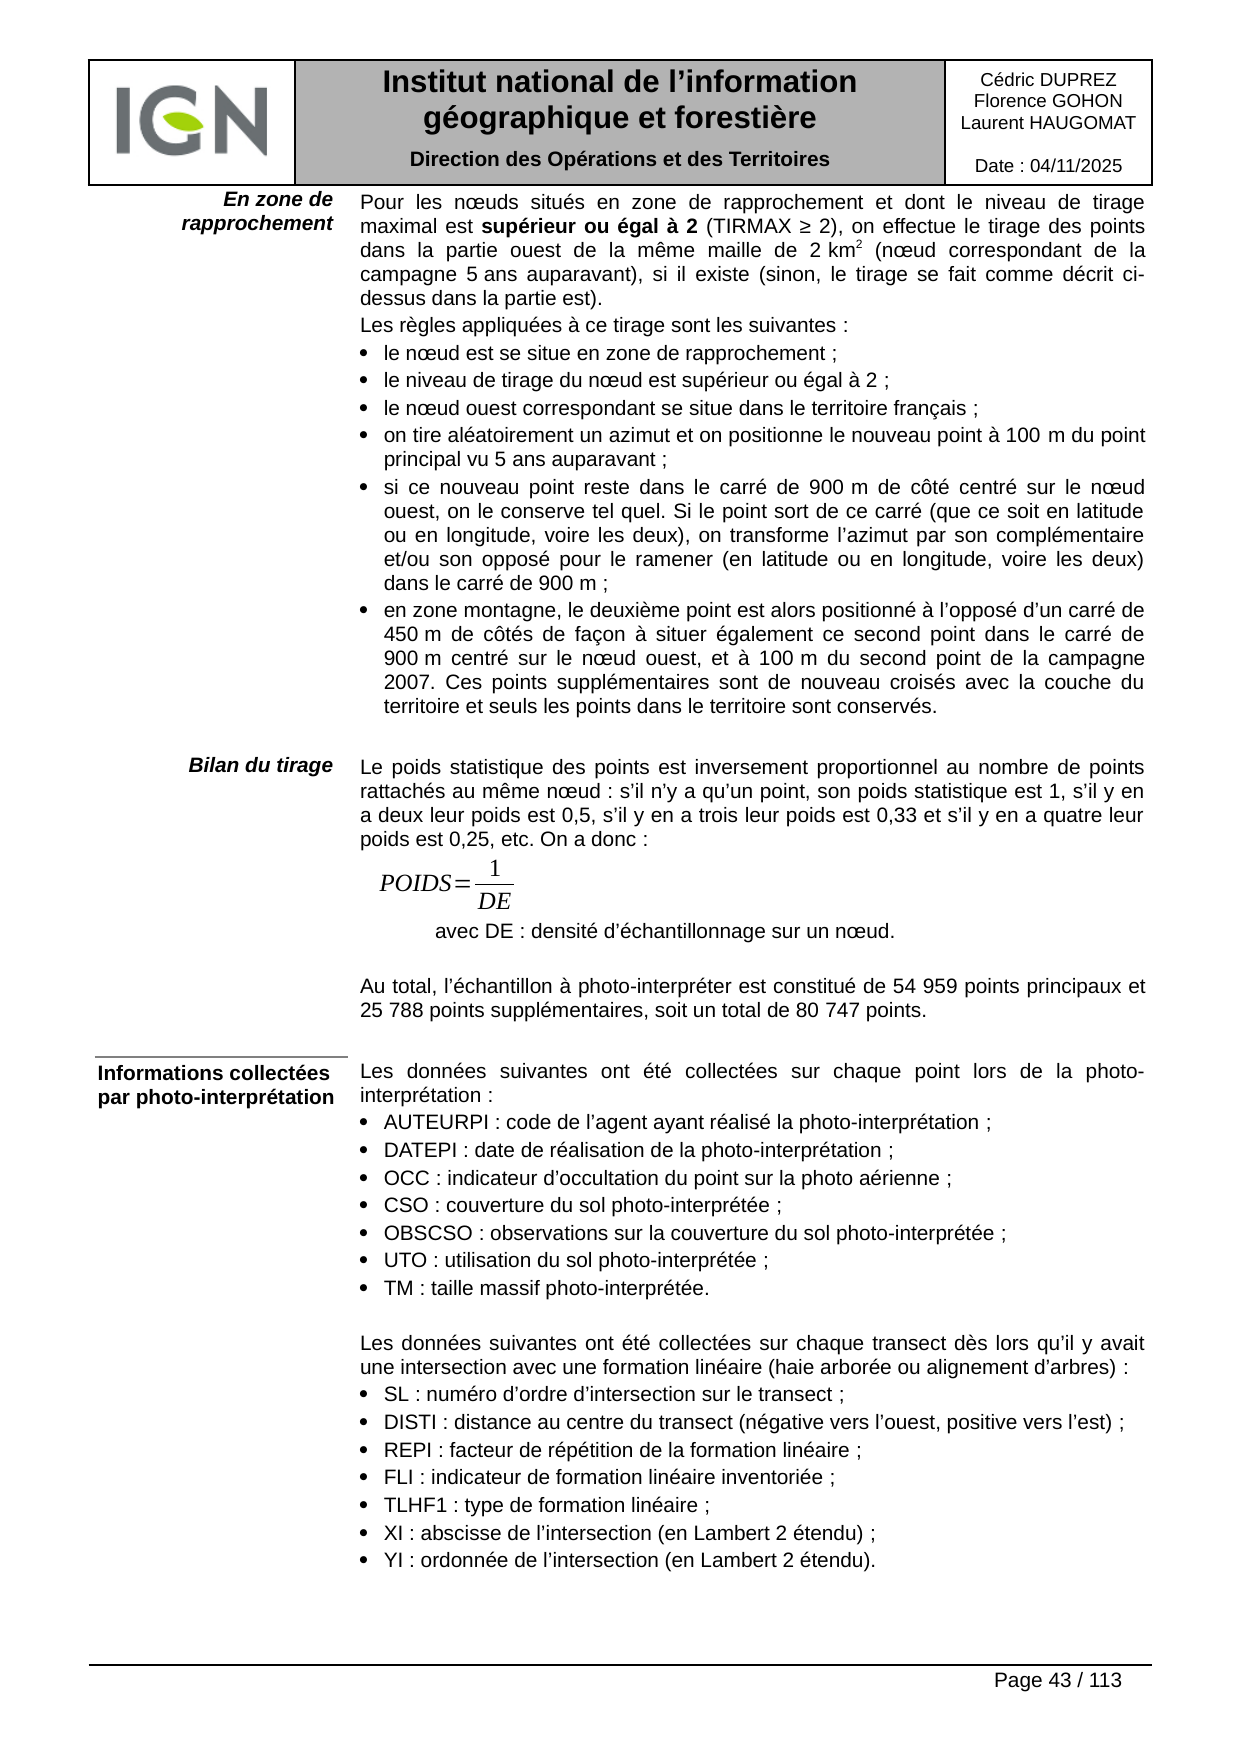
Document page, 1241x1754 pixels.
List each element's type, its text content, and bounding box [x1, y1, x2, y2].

table_cell Informations collectées par photo-interprétation [89, 1055, 354, 1633]
table_cell Les données suivantes ont été collectées sur chaque point lors de la photo-interprétation : AUTEURPI : code de l’agent ayant réalisé la photo-interprétation ; DATEPI : date de réalisation de la photo-interprétation ; OCC : indicateur d’occultation du point sur la photo aérienne ; CSO : couverture du sol photo-interprétée ; OBSCSO : observations sur la couverture du sol photo-interprétée ; UTO : utilisation du sol photo-interprétée ; TM : taille massif photo-interprétée. Les données suivantes ont été collectées sur chaque transect dès lors qu’il y avait une intersection avec une formation linéaire (haie arborée ou alignement d’arbres) : SL : numéro d’ordre d’intersection sur le transect ; DISTI : distance au centre du transect (négative vers l’ouest, positive vers l’est) ; REPI : facteur de répétition de la formation linéaire ; FLI : indicateur de formation linéaire inventoriée ; TLHF1 : type de formation linéaire ; XI : abscisse de l’intersection (en Lambert 2 étendu) ; YI : ordonnée de l’intersection (en Lambert 2 étendu). [354, 1055, 1152, 1633]
table_cell Le poids statistique des points est inversement proportionnel au nombre de points rattachés au même nœud : s’il n’y a qu’un point, son poids statistique est 1, s’il y en a deux leur poids est 0,5, s’il y en a trois leur poids est 0,33 et s’il y en a quatre leur poids est 0,25, etc. On a donc : avec DE : densité d’échantillonnage sur un nœud. Au total, l’échantillon à photo-interpréter est constitué de 54 959 points principaux et 25 788 points supplémentaires, soit un total de 80 747 points. [354, 752, 1152, 1055]
picture [91, 62, 293, 180]
table_cell Pour les nœuds situés en zone de rapprochement et dont le niveau de tirage maximal est supérieur ou égal à 2 (TIRMAX ≥ 2), on effectue le tirage des points dans la partie ouest de la même maille de 2 km2 (nœud correspondant de la campagne 5 ans auparavant), si il existe (sinon, le tirage se fait comme décrit ci-dessus dans la partie est). Les règles appliquées à ce tirage sont les suivantes : le nœud est se situe en zone de rapprochement ; le niveau de tirage du nœud est supérieur ou égal à 2 ; le nœud ouest correspondant se situe dans le territoire français ; on tire aléatoirement un azimut et on positionne le nouveau point à 100 m du point principal vu 5 ans auparavant ; si ce nouveau point reste dans le carré de 900 m de côté centré sur le nœud ouest, on le conserve tel quel. Si le point sort de ce carré (que ce soit en latitude ou en longitude, voire les deux), on transforme l’azimut par son complémentaire et/ou son opposé pour le ramener (en latitude ou en longitude, voire les deux) dans le carré de 900 m ; en zone montagne, le deuxième point est alors positionné à l’opposé d’un carré de 450 m de côtés de façon à situer également ce second point dans le carré de 900 m centré sur le nœud ouest, et à 100 m du second point de la campagne 2007. Ces points supplémentaires sont de nouveau croisés avec la couche du territoire et seuls les points dans le territoire sont conservés. [354, 186, 1152, 752]
table_cell En zone de rapprochement [89, 186, 354, 752]
table_cell Bilan du tirage [89, 752, 354, 1055]
